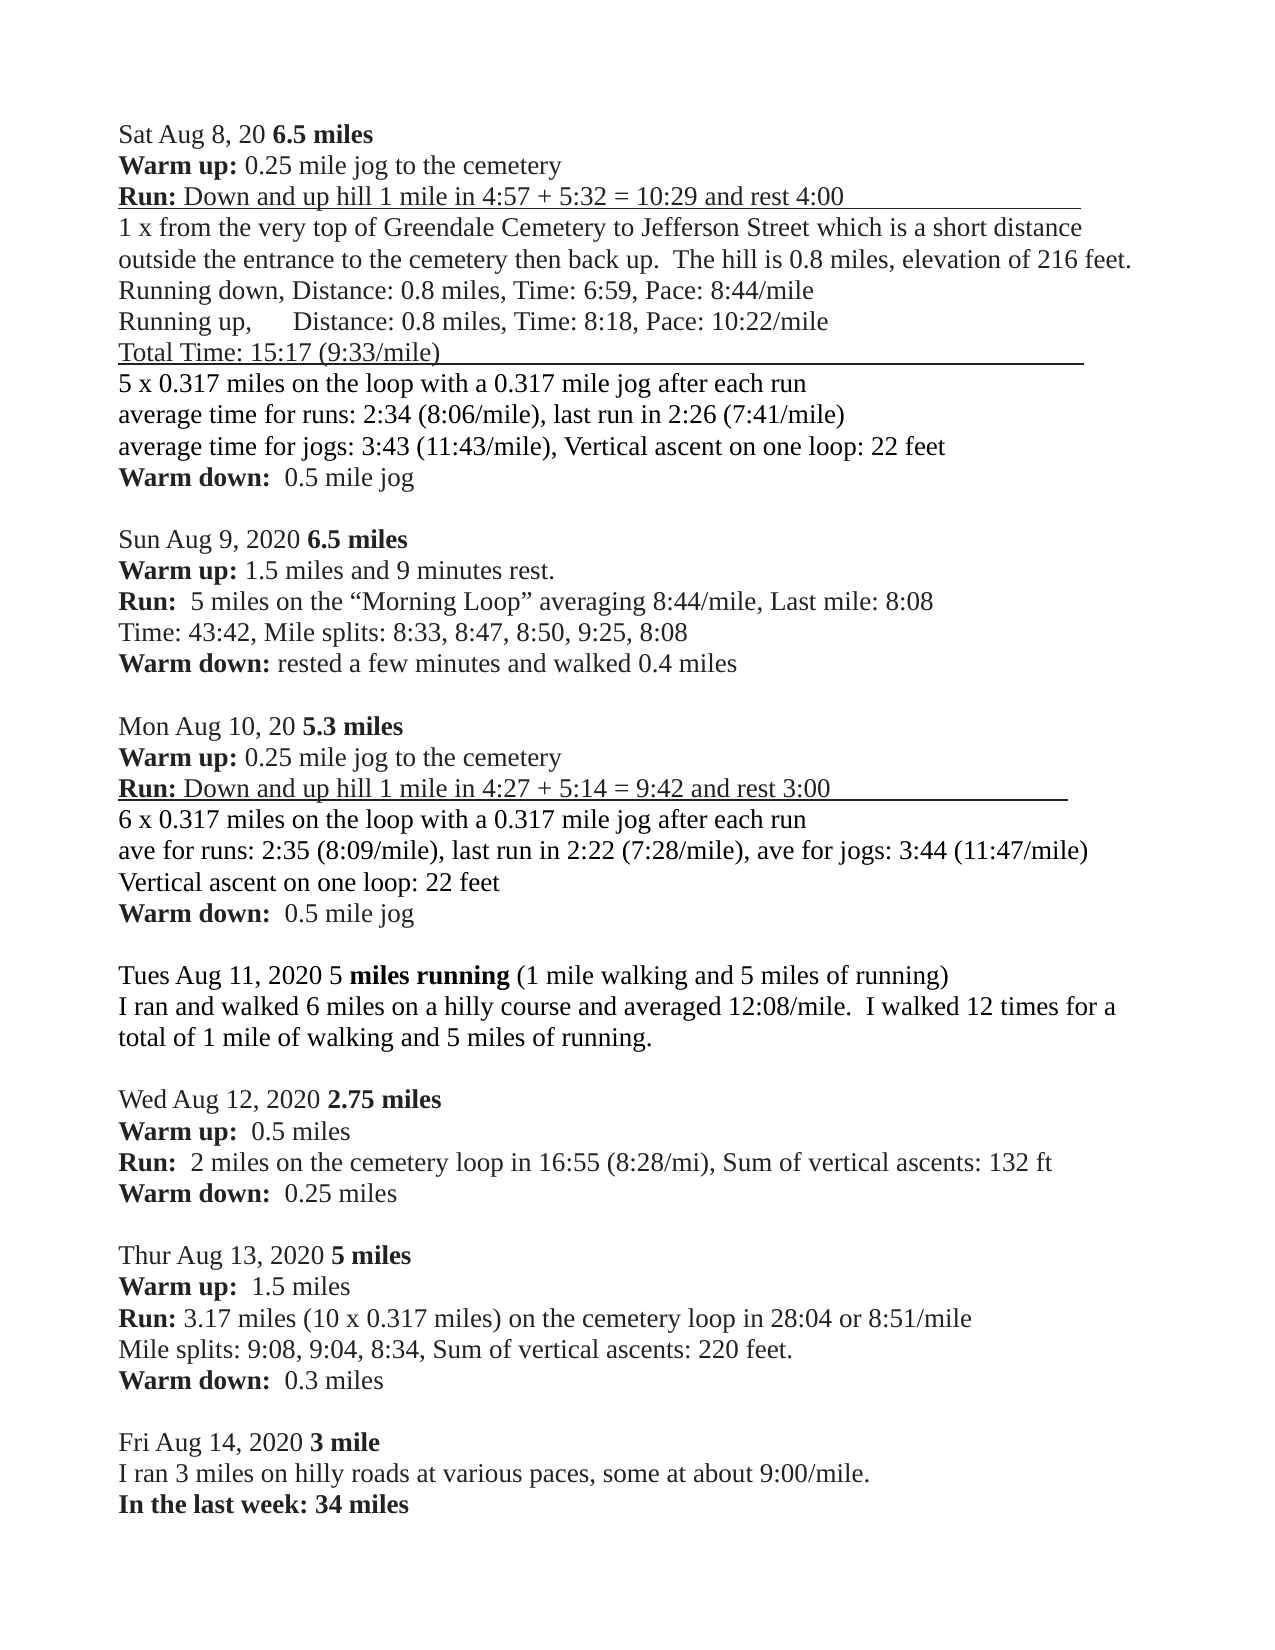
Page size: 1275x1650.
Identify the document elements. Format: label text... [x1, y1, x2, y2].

text Warm down: rested a few minutes and walked 0.4 miles [118, 648, 1161, 679]
text average time for jogs: 3:43 (11:43/mile), Vertical ascent on one loop: 22 feet [118, 429, 1157, 461]
text Warm down: 0.5 mile jog [118, 897, 1161, 928]
text Time: 43:42, Mile splits: 8:33, 8:47, 8:50, 9:25, 8:08 [118, 616, 1161, 648]
text Sun Aug 9, 2020 6.5 miles [118, 523, 1161, 554]
text In the last week: 34 miles [118, 1488, 1161, 1520]
text Running down, Distance: 0.8 miles, Time: 6:59, Pace: 8:44/mile [118, 274, 1161, 305]
text Warm down: 0.5 mile jog [118, 461, 1161, 492]
text 6 x 0.317 miles on the loop with a 0.317 mile jog after each run [118, 803, 1157, 834]
text Running up, Distance: 0.8 miles, Time: 8:18, Pace: 10:22/mile [118, 305, 1161, 336]
text ave for runs: 2:35 (8:09/mile), last run in 2:22 (7:28/mile), ave for jogs: 3:44 (11:47/mile) [118, 834, 1157, 866]
text Warm up: 0.5 miles [118, 1115, 1161, 1146]
text Run: 5 miles on the “Morning Loop” averaging 8:44/mile, Last mile: 8:08 [118, 585, 1161, 616]
text 1 x from the very top of Greendale Cemetery to Jefferson Street which is a short distance outside the entrance to the cemetery then back up. The hill is 0.8 miles, elevation of 216 feet. [118, 212, 1161, 274]
text I ran and walked 6 miles on a hilly course and averaged 12:08/mile. I walked 12 times for a total of 1 mile of walking and 5 miles of running. [118, 990, 1157, 1052]
text Tues Aug 11, 2020 5 miles running (1 mile walking and 5 miles of running) [118, 959, 1157, 990]
text Thur Aug 13, 2020 5 miles [118, 1239, 1161, 1271]
text Mile splits: 9:08, 9:04, 8:34, Sum of vertical ascents: 220 feet. [118, 1333, 1161, 1364]
text Warm up: 1.5 miles [118, 1271, 1161, 1302]
text Warm up: 0.25 mile jog to the cemetery [118, 149, 1157, 180]
text Wed Aug 12, 2020 2.75 miles [118, 1084, 1161, 1115]
text Vertical ascent on one loop: 22 feet [118, 866, 1157, 897]
text Run: 3.17 miles (10 x 0.317 miles) on the cemetery loop in 28:04 or 8:51/mile [118, 1302, 1161, 1333]
text 5 x 0.317 miles on the loop with a 0.317 mile jog after each run [118, 367, 1157, 398]
text Total Time: 15:17 (9:33/mile) [118, 336, 1161, 367]
text Warm up: 0.25 mile jog to the cemetery [118, 741, 1157, 772]
text Run: Down and up hill 1 mile in 4:57 + 5:32 = 10:29 and rest 4:00 [118, 180, 1157, 212]
text Sat Aug 8, 20 6.5 miles [118, 118, 1157, 149]
text Run: 2 miles on the cemetery loop in 16:55 (8:28/mi), Sum of vertical ascents: 132 ft [118, 1146, 1161, 1177]
text Warm down: 0.3 miles [118, 1364, 1161, 1395]
text average time for runs: 2:34 (8:06/mile), last run in 2:26 (7:41/mile) [118, 398, 1157, 429]
text Warm up: 1.5 miles and 9 minutes rest. [118, 554, 1161, 585]
text Fri Aug 14, 2020 3 mile [118, 1426, 1161, 1457]
text Warm down: 0.25 miles [118, 1177, 1161, 1208]
text Run: Down and up hill 1 mile in 4:27 + 5:14 = 9:42 and rest 3:00 [118, 772, 1157, 803]
text I ran 3 miles on hilly roads at various paces, some at about 9:00/mile. [118, 1457, 1161, 1488]
text Mon Aug 10, 20 5.3 miles [118, 710, 1157, 741]
